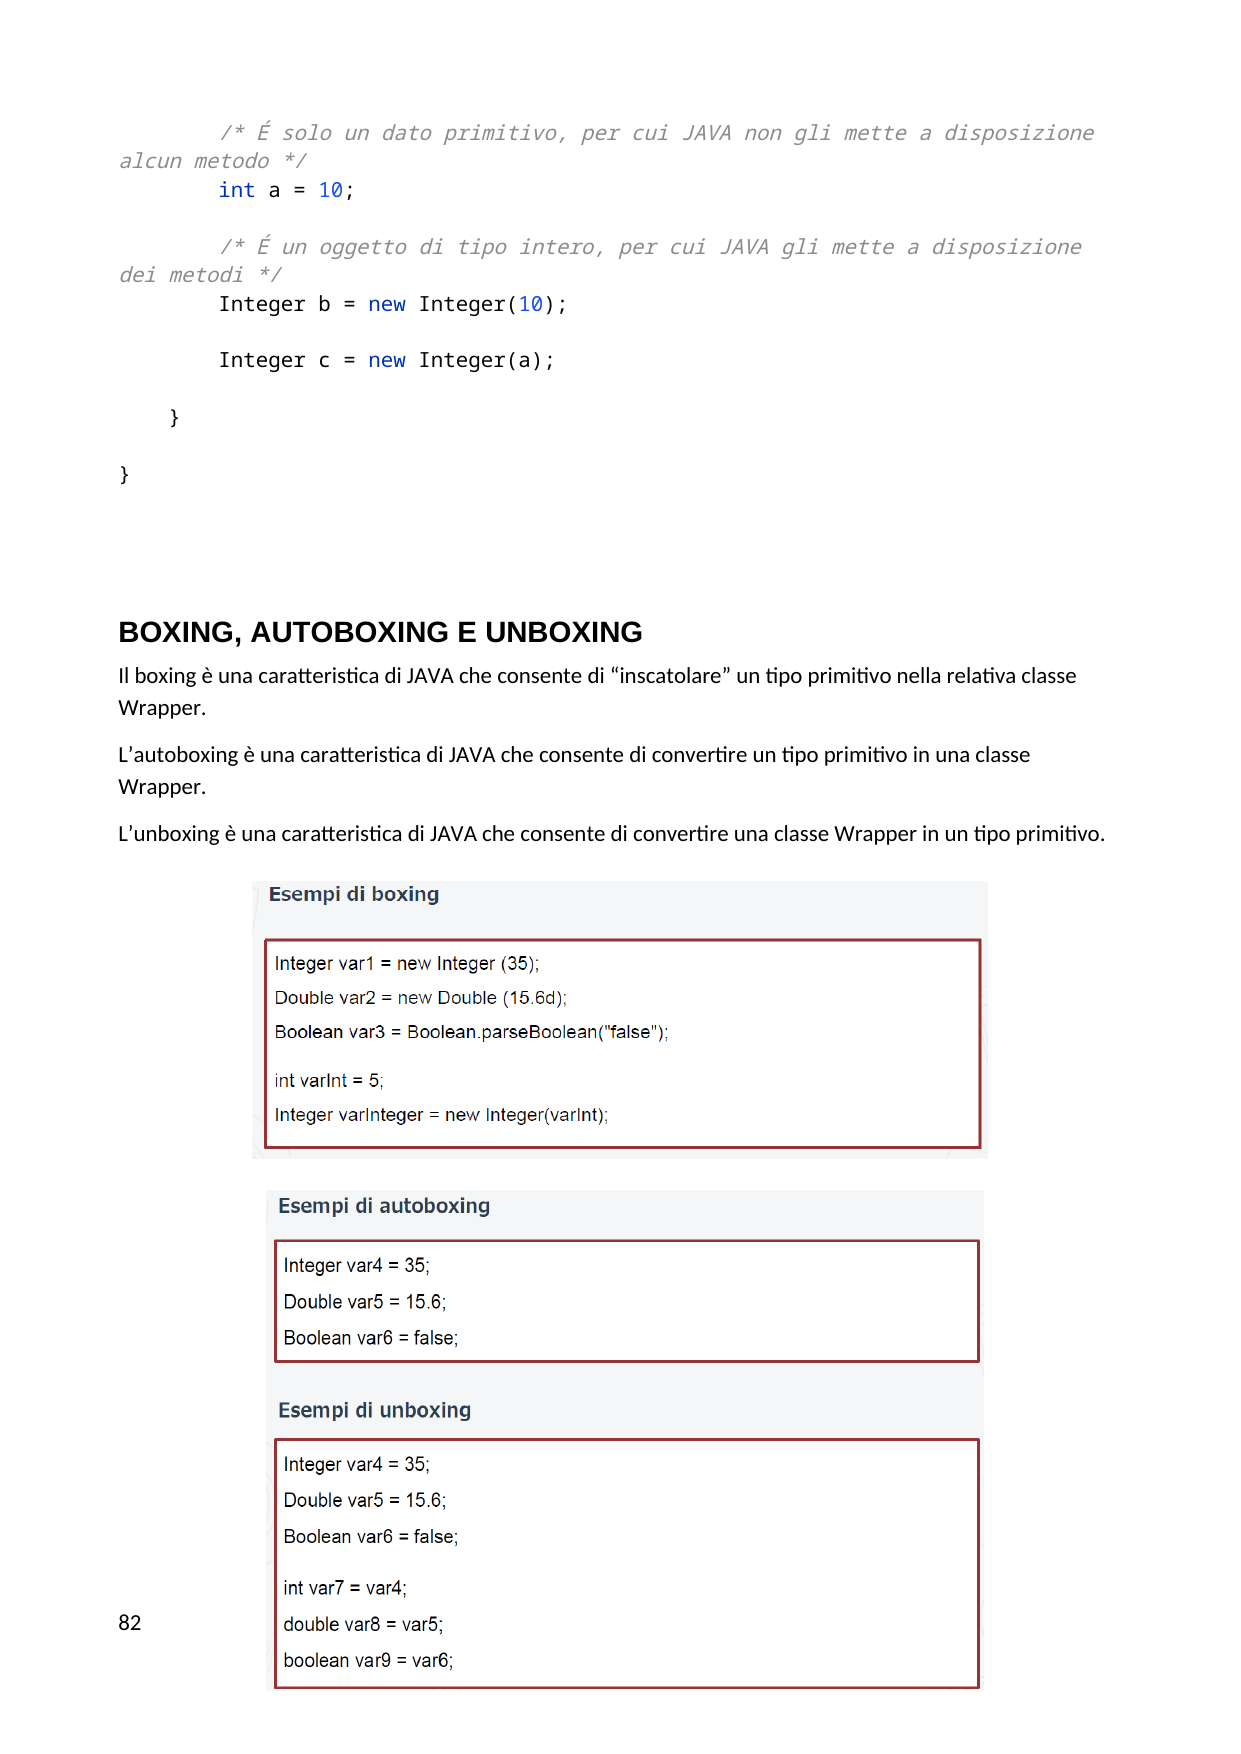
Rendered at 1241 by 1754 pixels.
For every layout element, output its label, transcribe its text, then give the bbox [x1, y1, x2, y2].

text L’unboxing è una caratteristica di JAVA che consente di convertire una classe Wrapper in un tipo primitivo. [118, 819, 1122, 847]
subtitle BOXING, AUTOBOXING E UNBOXING [118, 614, 1122, 648]
text Il boxing è una caratteristica di JAVA che consente di “inscatolare” un tipo primitivo nella relativa classe Wrapper. [118, 661, 1122, 721]
text L’autoboxing è una caratteristica di JAVA che consente di convertire un tipo primitivo in una classe Wrapper. [118, 740, 1122, 800]
picture [252, 881, 988, 1159]
picture [266, 1190, 985, 1691]
text /* É solo un dato primitivo, per cui JAVA non gli mette a disposizione alcun metodo */ int a = 10; /* É un oggetto di tipo intero, per cui JAVA gli mette a disposizione dei metodi */ Integer b = new Integer(10); Integer c = new Integer(a); } } [118, 118, 1122, 488]
